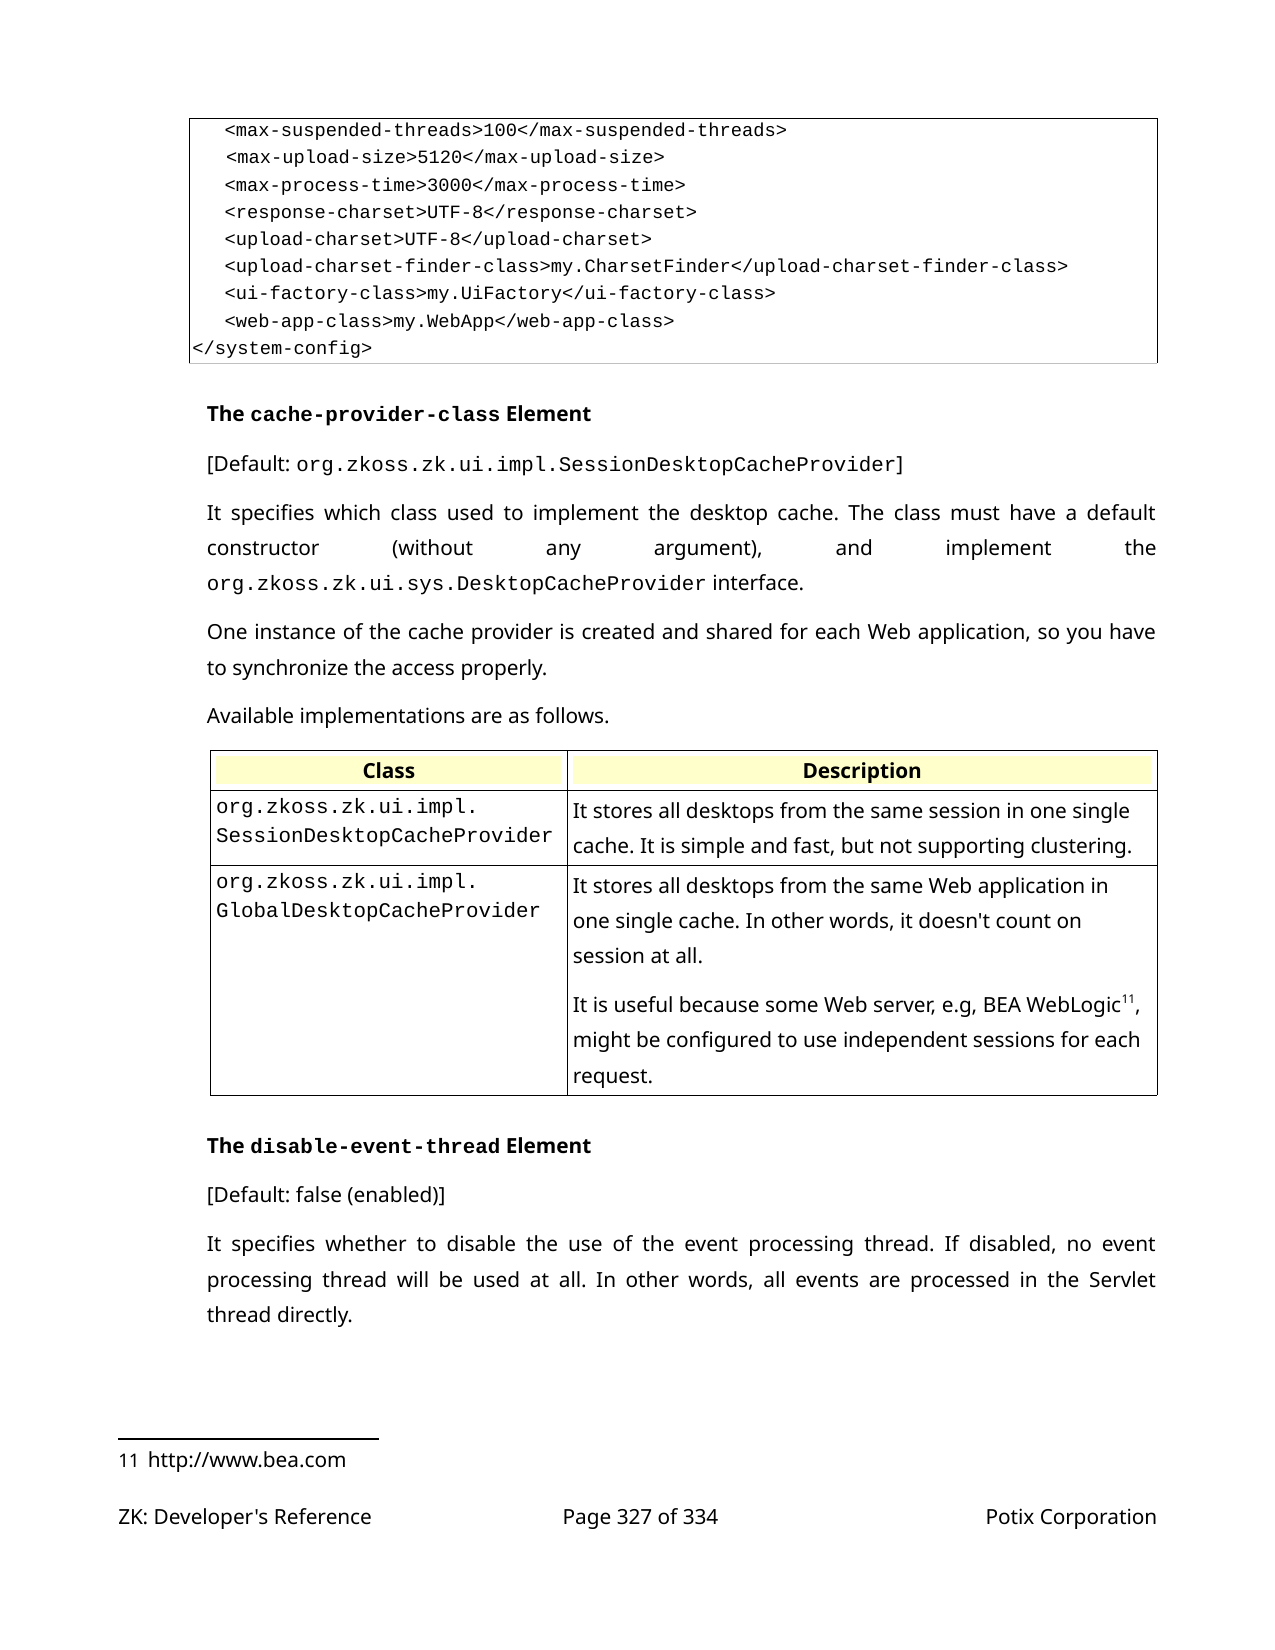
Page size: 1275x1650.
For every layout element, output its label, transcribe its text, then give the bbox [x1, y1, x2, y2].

text <max-upload-size>5120</max-upload-size> [190, 145, 1157, 169]
text <ui-factory-class>my.UiFactory</ui-factory-class> [190, 281, 1157, 306]
text <max-suspended-threads>100</max-suspended-threads> [190, 119, 1157, 142]
text <response-charset>UTF-8</response-charset> [190, 200, 1157, 224]
subtitle The cache-provider-class Element [207, 399, 1157, 428]
subtitle The disable-event-thread Element [207, 1131, 1157, 1160]
table_cell org.zkoss.zk.ui.impl. SessionDesktopCacheProvider [211, 791, 567, 865]
text <upload-charset-finder-class>my.CharsetFinder</upload-charset-finder-class> [190, 254, 1157, 278]
table_header Description [568, 751, 1157, 790]
table_cell It stores all desktops from the same session in one single cache. It is simple and fast, but not supporting clustering. [568, 791, 1157, 865]
text <max-process-time>3000</max-process-time> [190, 172, 1157, 197]
table_header Class [211, 751, 567, 790]
text It specifies whether to disable the use of the event processing thread. If disabled, no event processing thread will be used at all. In other words, all events are processed in the Servlet thread directly. [207, 1229, 1157, 1328]
text Available implementations are as follows. [207, 702, 1157, 730]
text It specifies which class used to implement the desktop cache. The class must have a default constructor (without any argument), and implement the org.zkoss.zk.ui.sys.DesktopCacheProvider interface. [207, 498, 1157, 597]
text [Default: false (enabled)] [207, 1181, 1157, 1209]
text [Default: org.zkoss.zk.ui.impl.SessionDesktopCacheProvider] [207, 449, 1157, 477]
table_cell org.zkoss.zk.ui.impl. GlobalDesktopCacheProvider [211, 866, 567, 1095]
text </system-config> [190, 336, 1157, 363]
text <upload-charset>UTF-8</upload-charset> [190, 227, 1157, 251]
text <web-app-class>my.WebApp</web-app-class> [190, 308, 1157, 333]
text One instance of the cache provider is created and shared for each Web application, so you have to synchronize the access properly. [207, 617, 1157, 681]
table_cell It stores all desktops from the same Web application in one single cache. In other words, it doesn't count on session at all. It is useful because some Web server, e.g, BEA WebLogic, might be configured to use independent sessions for each request. [568, 866, 1157, 1095]
